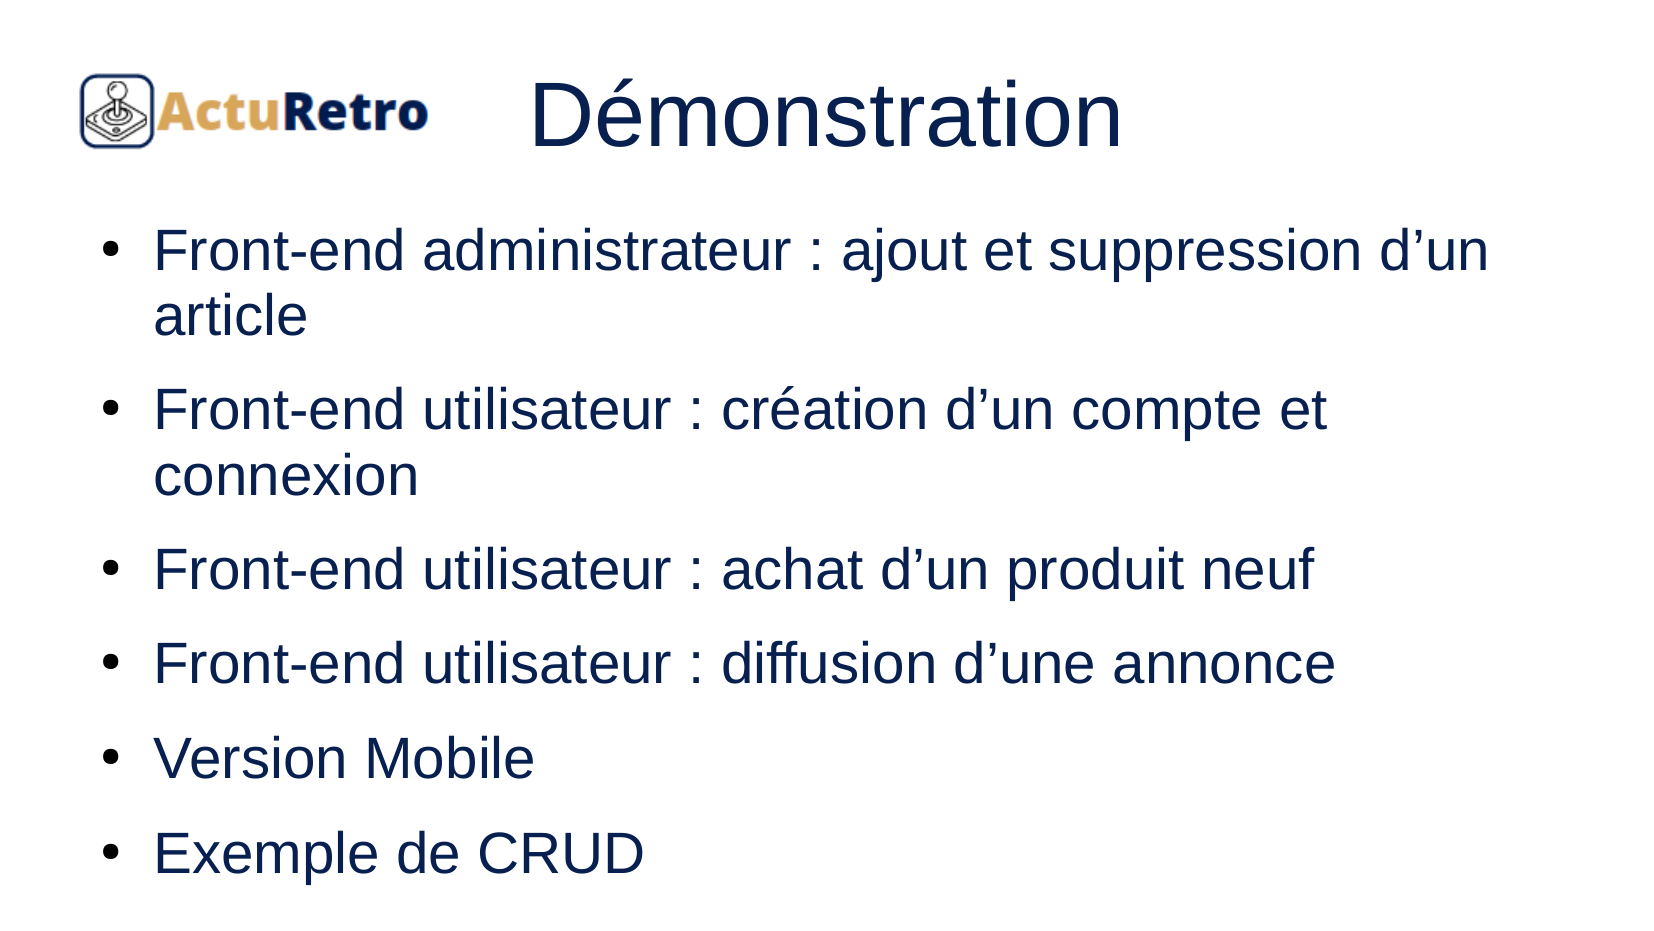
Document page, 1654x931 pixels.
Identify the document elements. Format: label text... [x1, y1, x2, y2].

picture [75, 69, 434, 154]
title Démonstration [82, 37, 1571, 193]
list Front-end administrateur : ajout et suppression d’un article Front-end utilisateur : création d’un compte et connexion Front-end utilisateur : achat d’un produit neuf Front-end utilisateur : diffusion d’une annonce Version Mobile Exemple de CRUD [82, 217, 1571, 886]
